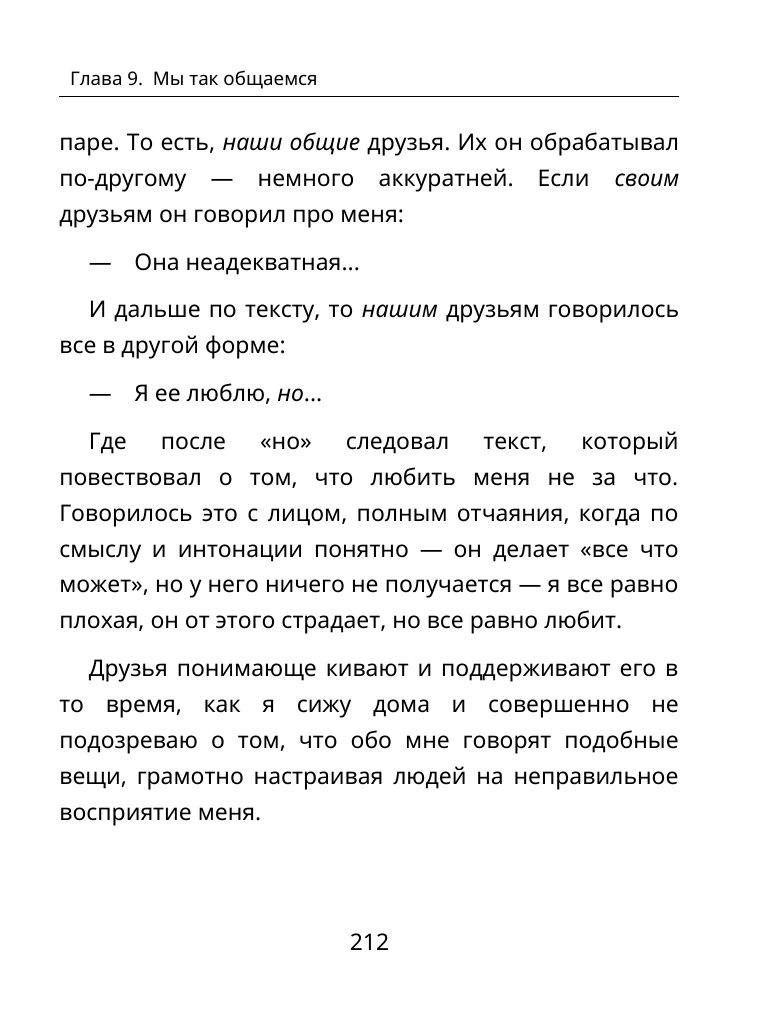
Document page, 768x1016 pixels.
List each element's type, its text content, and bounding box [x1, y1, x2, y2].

text Где после «но» следовал текст, который повествовал о том, что любить меня не за что. Говорилось это с лицом, полным отчаяния, когда по смыслу и интонации понятно — он делает «все что может», но у него ничего не получается — я все равно плохая, он от этого страдает, но все равно любит. [59, 425, 679, 636]
list Она неадекватная... [59, 246, 679, 277]
list Я ее люблю, но... [59, 377, 679, 408]
text Друзья понимающе кивают и поддерживают его в то время, как я сижу дома и совершенно не подозреваю о том, что обо мне говорят подобные вещи, грамотно настраивая людей на неправильное восприятие меня. [59, 652, 679, 827]
text паре. То есть, наши общие друзья. Их он обрабатывал по-другому — немного аккуратней. Если своим друзьям он говорил про меня: [59, 126, 679, 229]
text И дальше по тексту, то нашим друзьям говорилось все в другой форме: [59, 293, 679, 361]
